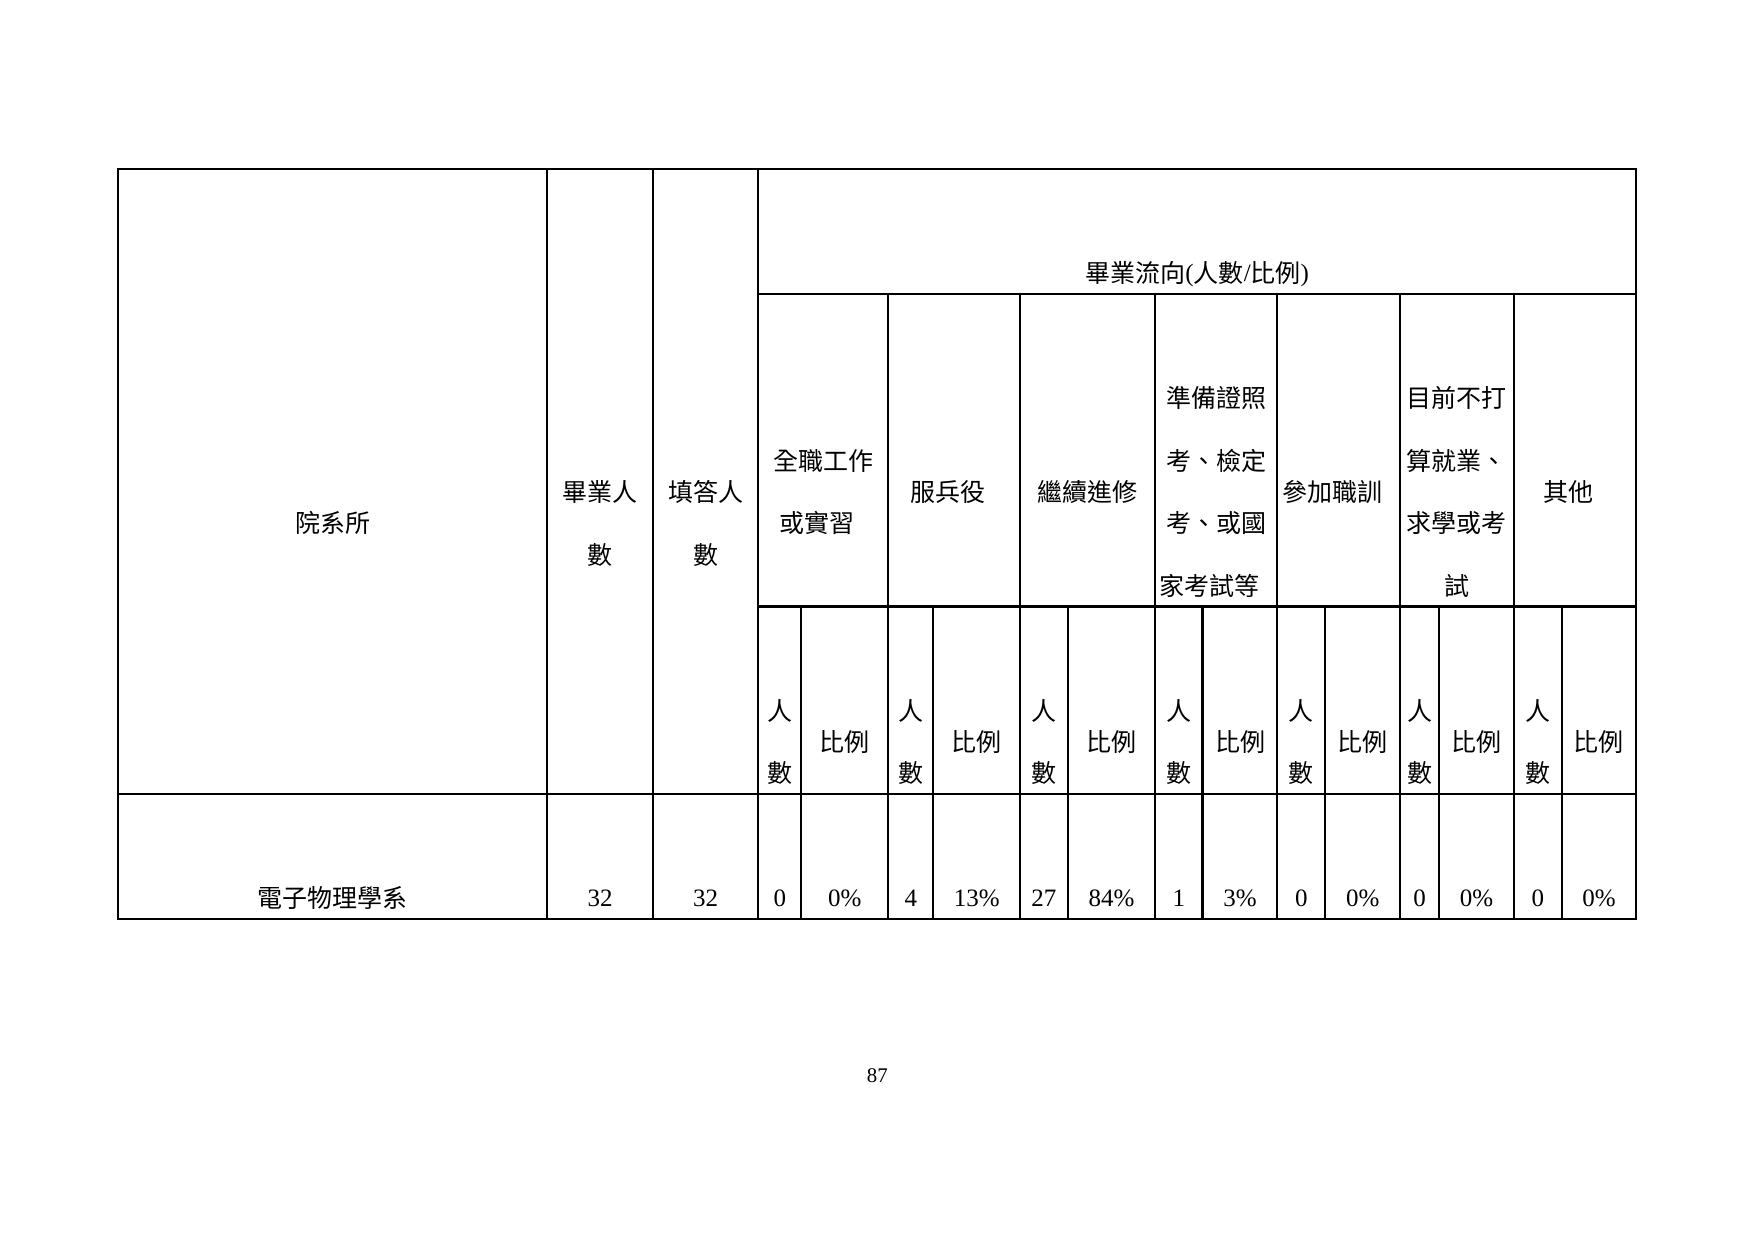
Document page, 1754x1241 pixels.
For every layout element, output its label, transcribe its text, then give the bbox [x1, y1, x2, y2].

table_cell 0% [1326, 795, 1399, 918]
table_cell 準備證照考、檢定考、或國家考試等 [1156, 295, 1276, 605]
table_cell 繼續進修 [1021, 295, 1154, 605]
table_cell 4 [889, 795, 932, 918]
table_cell 人數 [1156, 608, 1201, 793]
table_cell 服兵役 [889, 295, 1019, 605]
table_cell 比例 [802, 608, 887, 793]
table_cell 比例 [1563, 608, 1635, 793]
table_cell 全職工作或實習 [759, 295, 887, 605]
table_cell 人數 [1401, 608, 1438, 793]
table_cell 32 [548, 795, 652, 918]
table_cell 電子物理學系 [119, 795, 546, 918]
table_cell 比例 [1440, 608, 1513, 793]
table_cell 0 [1515, 795, 1561, 918]
table_cell 0% [802, 795, 887, 918]
table_cell 3% [1204, 795, 1276, 918]
table_cell 32 [654, 795, 757, 918]
table_cell 參加職訓 [1278, 295, 1399, 605]
table_cell 其他 [1515, 295, 1635, 605]
table_header 畢業人數 [548, 170, 652, 793]
table_cell 0 [1278, 795, 1324, 918]
table_cell 人數 [889, 608, 932, 793]
table_cell 0 [759, 795, 800, 918]
table_cell 0% [1563, 795, 1635, 918]
table_header 填答人數 [654, 170, 757, 793]
table_cell 13% [934, 795, 1019, 918]
table_cell 人數 [1515, 608, 1561, 793]
table_cell 目前不打算就業、求學或考試 [1401, 295, 1513, 605]
table_cell 0 [1401, 795, 1438, 918]
table_cell 84% [1069, 795, 1154, 918]
table_header 院系所 [119, 170, 546, 793]
table_cell 人數 [1278, 608, 1324, 793]
table_header 畢業流向(人數/比例) [759, 170, 1635, 293]
table_cell 比例 [1069, 608, 1154, 793]
table_cell 比例 [934, 608, 1019, 793]
table_cell 27 [1021, 795, 1067, 918]
table_cell 人數 [759, 608, 800, 793]
table_cell 0% [1440, 795, 1513, 918]
table_cell 1 [1156, 795, 1201, 918]
table_cell 人數 [1021, 608, 1067, 793]
table_cell 比例 [1204, 608, 1276, 793]
table_cell 比例 [1326, 608, 1399, 793]
